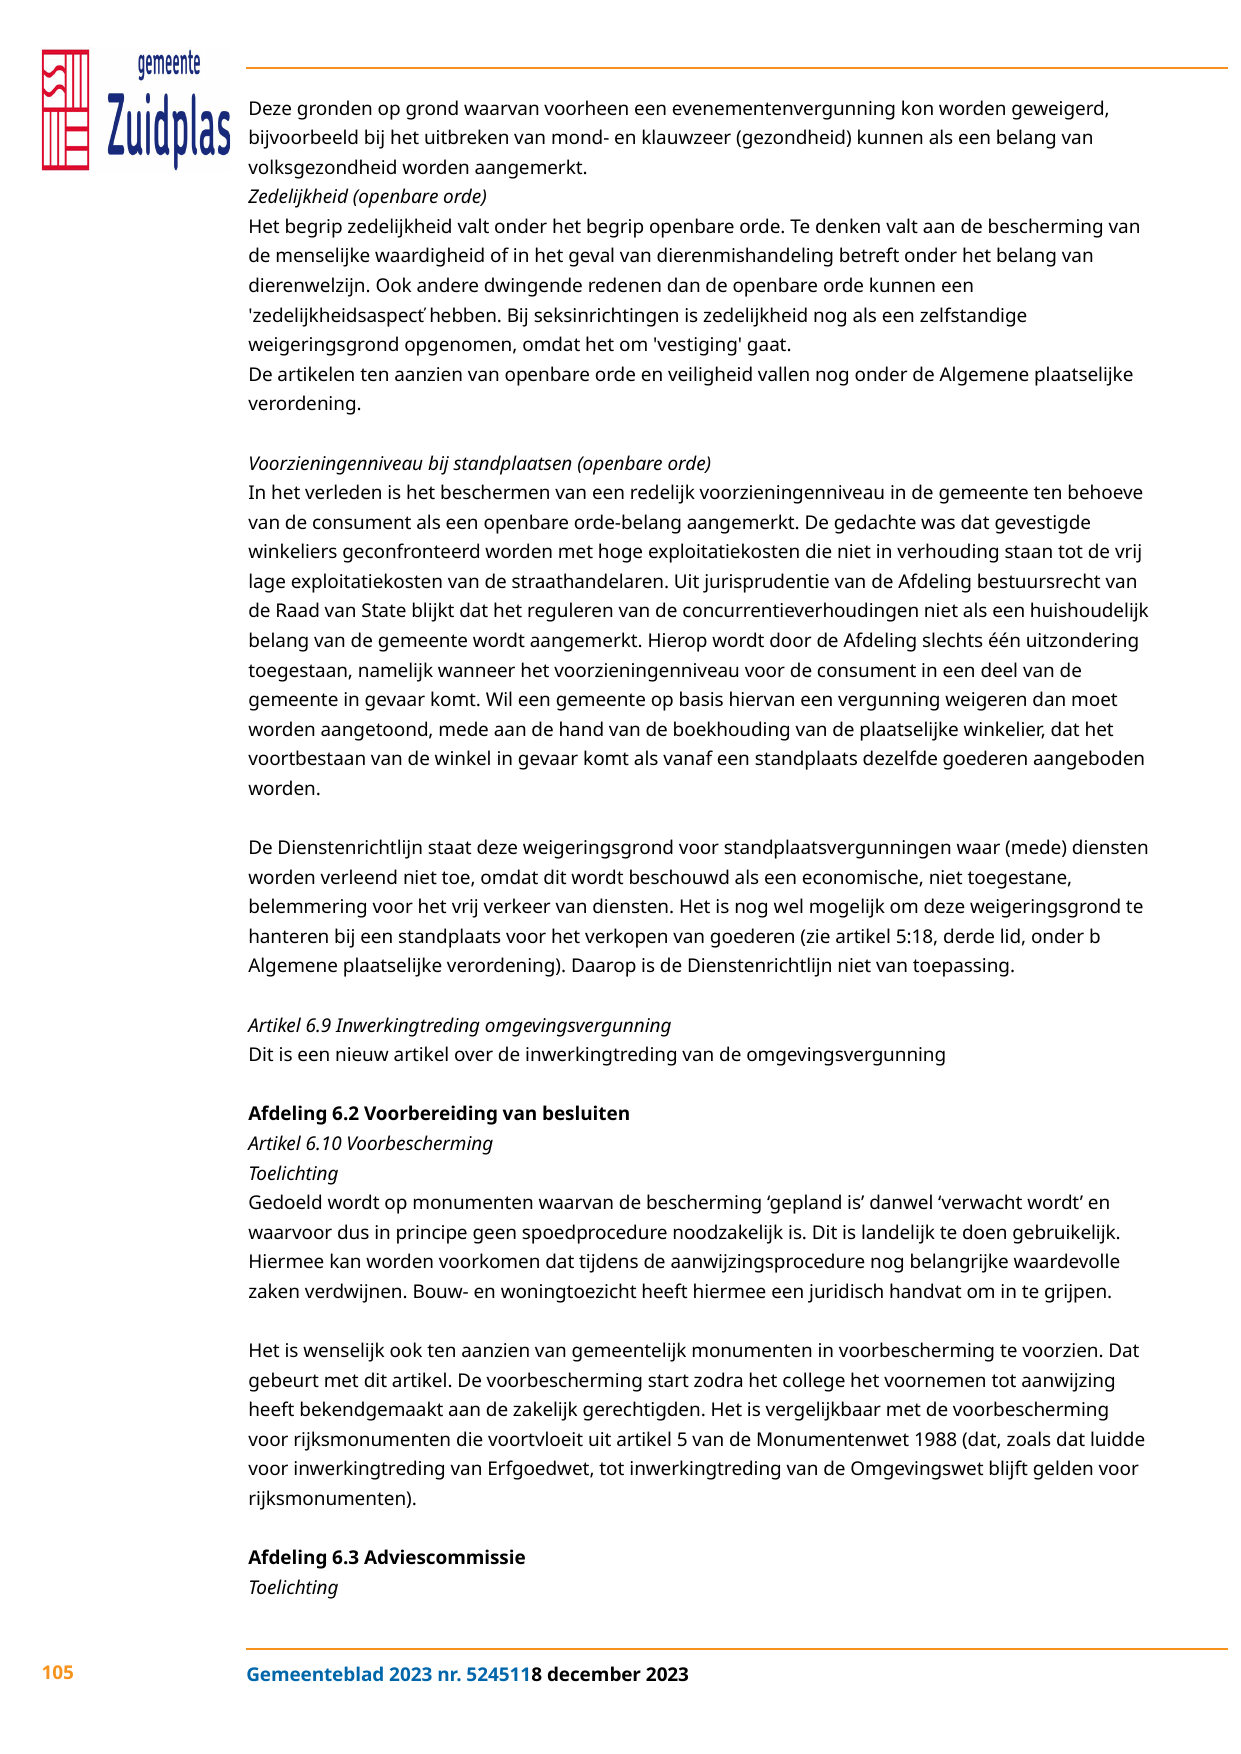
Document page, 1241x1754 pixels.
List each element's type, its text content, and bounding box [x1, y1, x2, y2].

picture [41, 47, 231, 172]
text De artikelen ten aanzien van openbare orde en veiligheid vallen nog onder de Algemene plaatselijke verordening. [248, 361, 1152, 416]
text Artikel 6.9 Inwerkingtreding omgevingsvergunning [248, 1012, 1152, 1038]
text Zedelijkheid (openbare orde) [248, 183, 1152, 209]
text De Dienstenrichtlijn staat deze weigeringsgrond voor standplaatsvergunningen waar (mede) diensten worden verleend niet toe, omdat dit wordt beschouwd als een economische, niet toegestane, belemmering voor het vrij verkeer van diensten. Het is nog wel mogelijk om deze weigeringsgrond te hanteren bij een standplaats voor het verkopen van goederen (zie artikel 5:18, derde lid, onder b Algemene plaatselijke verordening). Daarop is de Dienstenrichtlijn niet van toepassing. [248, 834, 1152, 978]
text Afdeling 6.2 Voorbereiding van besluiten [248, 1101, 1152, 1126]
text Deze gronden op grond waarvan voorheen een evenementenvergunning kon worden geweigerd, bijvoorbeeld bij het uitbreken van mond- en klauwzeer (gezondheid) kunnen als een belang van volksgezondheid worden aangemerkt. [248, 95, 1152, 180]
text In het verleden is het beschermen van een redelijk voorzieningenniveau in de gemeente ten behoeve van de consument als een openbare orde-belang aangemerkt. De gedachte was dat gevestigde winkeliers geconfronteerd worden met hoge exploitatiekosten die niet in verhouding staan tot de vrij lage exploitatiekosten van de straathandelaren. Uit jurisprudentie van de Afdeling bestuursrecht van de Raad van State blijkt dat het reguleren van de concurrentieverhoudingen niet als een huishoudelijk belang van de gemeente wordt aangemerkt. Hierop wordt door de Afdeling slechts één uitzondering toegestaan, namelijk wanneer het voorzieningenniveau voor de consument in een deel van de gemeente in gevaar komt. Wil een gemeente op basis hiervan een vergunning weigeren dan moet worden aangetoond, mede aan de hand van de boekhouding van de plaatselijke winkelier, dat het voortbestaan van de winkel in gevaar komt als vanaf een standplaats dezelfde goederen aangeboden worden. [248, 479, 1152, 801]
text Toelichting [248, 1160, 1152, 1186]
text Gedoeld wordt op monumenten waarvan de bescherming ‘gepland is’ danwel ‘verwacht wordt’ en waarvoor dus in principe geen spoedprocedure noodzakelijk is. Dit is landelijk te doen gebruikelijk. Hiermee kan worden voorkomen dat tijdens de aanwijzingsprocedure nog belangrijke waardevolle zaken verdwijnen. Bouw- en woningtoezicht heeft hiermee een juridisch handvat om in te grijpen. [248, 1189, 1152, 1304]
text Dit is een nieuw artikel over de inwerkingtreding van de omgevingsvergunning [248, 1041, 1152, 1067]
text Afdeling 6.3 Adviescommissie [248, 1544, 1152, 1570]
text Artikel 6.10 Voorbescherming [248, 1130, 1152, 1156]
text Toelichting [248, 1574, 1152, 1600]
text Voorzieningenniveau bij standplaatsen (openbare orde) [248, 450, 1152, 476]
text Het is wenselijk ook ten aanzien van gemeentelijk monumenten in voorbescherming te voorzien. Dat gebeurt met dit artikel. De voorbescherming start zodra het college het voornemen tot aanwijzing heeft bekendgemaakt aan de zakelijk gerechtigden. Het is vergelijkbaar met de voorbescherming voor rijksmonumenten die voortvloeit uit artikel 5 van de Monumentenwet 1988 (dat, zoals dat luidde voor inwerkingtreding van Erfgoedwet, tot inwerkingtreding van de Omgevingswet blijft gelden voor rijksmonumenten). [248, 1337, 1152, 1511]
text Het begrip zedelijkheid valt onder het begrip openbare orde. Te denken valt aan de bescherming van de menselijke waardigheid of in het geval van dierenmishandeling betreft onder het belang van dierenwelzijn. Ook andere dwingende redenen dan de openbare orde kunnen een 'zedelijkheidsaspecť hebben. Bij seksinrichtingen is zedelijkheid nog als een zelfstandige weigeringsgrond opgenomen, omdat het om 'vestiging' gaat. [248, 213, 1152, 357]
